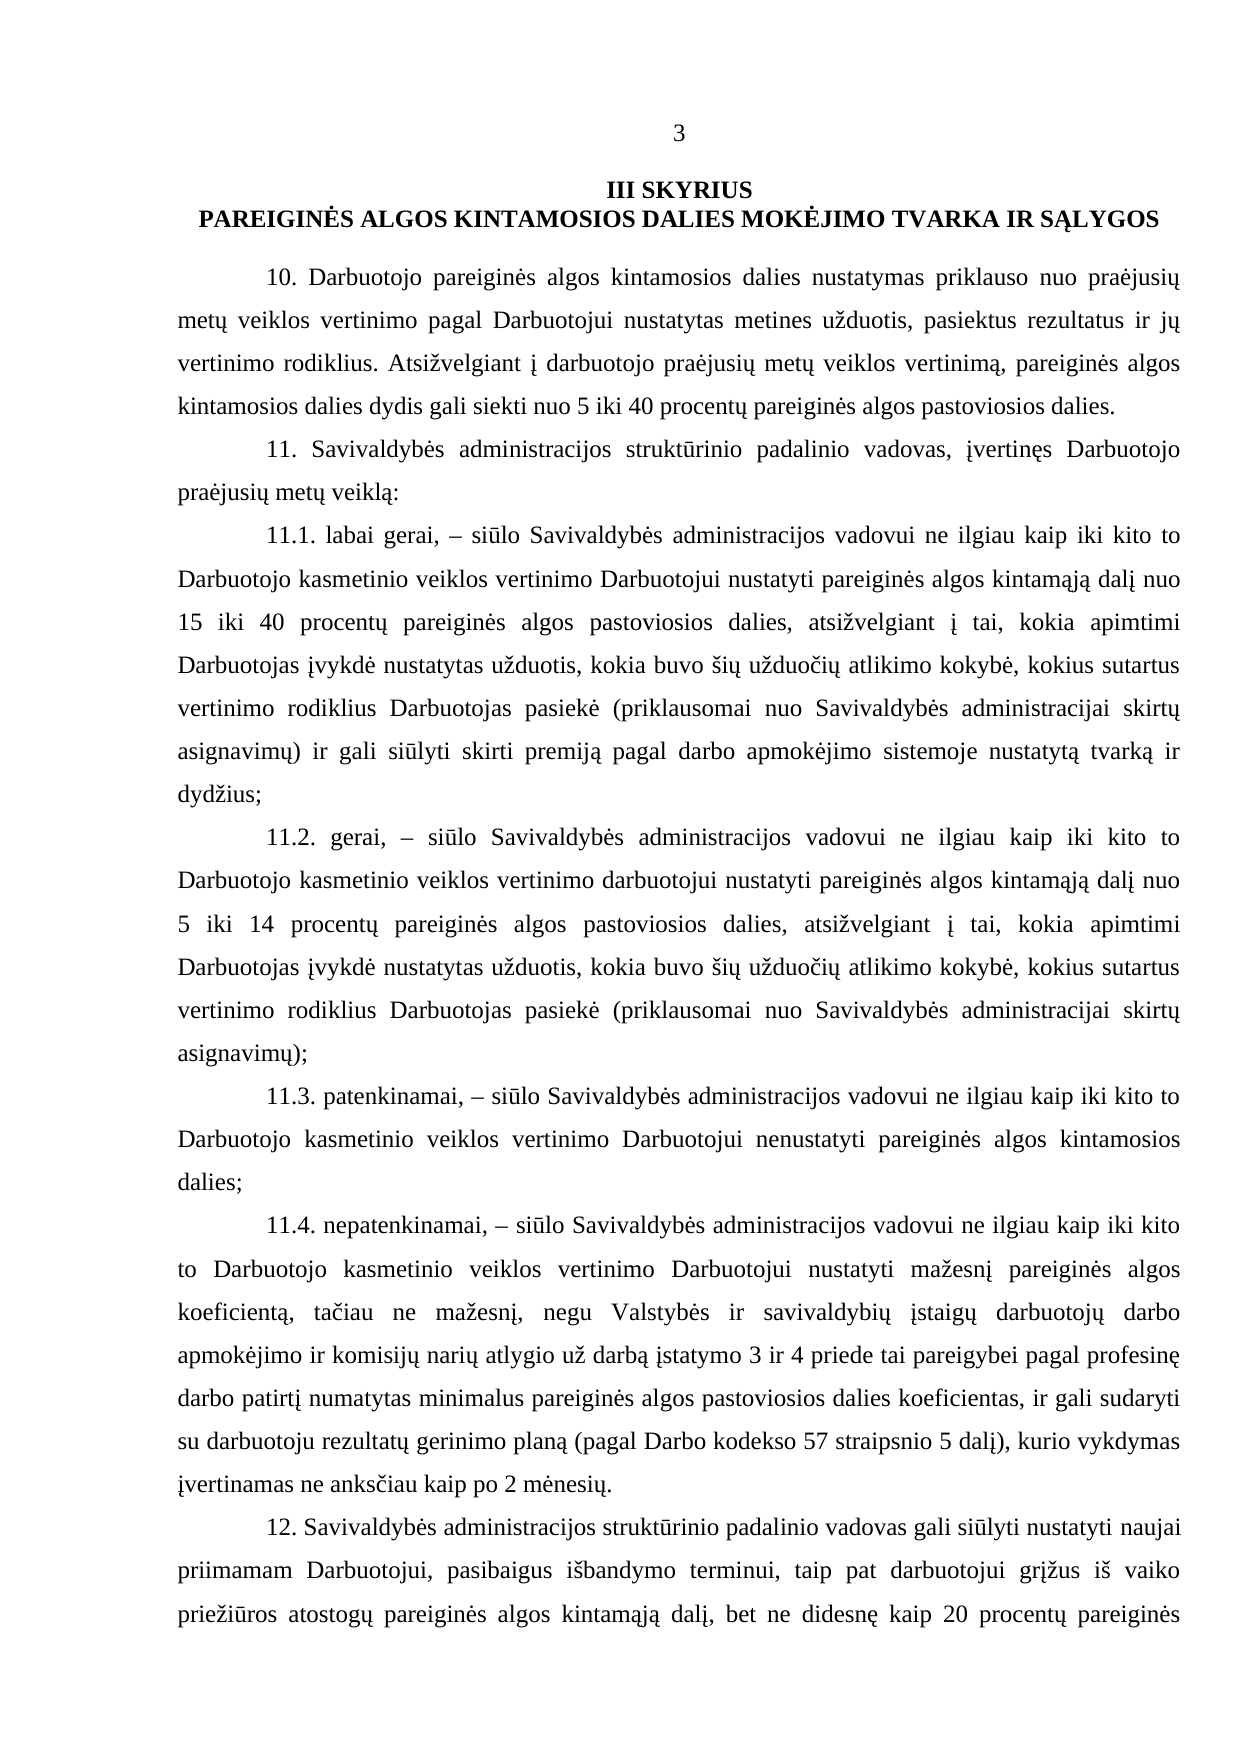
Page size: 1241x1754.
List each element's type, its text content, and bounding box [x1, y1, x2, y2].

text 12. Savivaldybės administracijos struktūrinio padalinio vadovas gali siūlyti nustatyti naujai priimamam Darbuotojui, pasibaigus išbandymo terminui, taip pat darbuotojui grįžus iš vaiko priežiūros atostogų pareiginės algos kintamąją dalį, bet ne didesnę kaip 20 procentų pareiginės [177, 1512, 1181, 1627]
text 11.2. gerai, – siūlo Savivaldybės administracijos vadovui ne ilgiau kaip iki kito to Darbuotojo kasmetinio veiklos vertinimo darbuotojui nustatyti pareiginės algos kintamąją dalį nuo 5 iki 14 procentų pareiginės algos pastoviosios dalies, atsižvelgiant į tai, kokia apimtimi Darbuotojas įvykdė nustatytas užduotis, kokia buvo šių užduočių atlikimo kokybė, kokius sutartus vertinimo rodiklius Darbuotojas pasiekė (priklausomai nuo Savivaldybės administracijai skirtų asignavimų); [177, 822, 1181, 1067]
text 11.4. nepatenkinamai, – siūlo Savivaldybės administracijos vadovui ne ilgiau kaip iki kito to Darbuotojo kasmetinio veiklos vertinimo Darbuotojui nustatyti mažesnį pareiginės algos koeficientą, tačiau ne mažesnį, negu Valstybės ir savivaldybių įstaigų darbuotojų darbo apmokėjimo ir komisijų narių atlygio už darbą įstatymo 3 ir 4 priede tai pareigybei pagal profesinę darbo patirtį numatytas minimalus pareiginės algos pastoviosios dalies koeficientas, ir gali sudaryti su darbuotoju rezultatų gerinimo planą (pagal Darbo kodekso 57 straipsnio 5 dalį), kurio vykdymas įvertinamas ne anksčiau kaip po 2 mėnesių. [177, 1211, 1181, 1498]
text 10. Darbuotojo pareiginės algos kintamosios dalies nustatymas priklauso nuo praėjusių metų veiklos vertinimo pagal Darbuotojui nustatytas metines užduotis, pasiektus rezultatus ir jų vertinimo rodiklius. Atsižvelgiant į darbuotojo praėjusių metų veiklos vertinimą, pareiginės algos kintamosios dalies dydis gali siekti nuo 5 iki 40 procentų pareiginės algos pastoviosios dalies. [177, 262, 1181, 420]
text PAREIGINĖS ALGOS KINTAMOSIOS DALIES MOKĖJIMO TVARKA IR SĄLYGOS [177, 204, 1181, 233]
text 11. Savivaldybės administracijos struktūrinio padalinio vadovas, įvertinęs Darbuotojo praėjusių metų veiklą: [177, 434, 1181, 506]
text 11.3. patenkinamai, – siūlo Savivaldybės administracijos vadovui ne ilgiau kaip iki kito to Darbuotojo kasmetinio veiklos vertinimo Darbuotojui nenustatyti pareiginės algos kintamosios dalies; [177, 1081, 1181, 1196]
text III SKYRIUS [177, 176, 1181, 204]
text 11.1. labai gerai, – siūlo Savivaldybės administracijos vadovui ne ilgiau kaip iki kito to Darbuotojo kasmetinio veiklos vertinimo Darbuotojui nustatyti pareiginės algos kintamąją dalį nuo 15 iki 40 procentų pareiginės algos pastoviosios dalies, atsižvelgiant į tai, kokia apimtimi Darbuotojas įvykdė nustatytas užduotis, kokia buvo šių užduočių atlikimo kokybė, kokius sutartus vertinimo rodiklius Darbuotojas pasiekė (priklausomai nuo Savivaldybės administracijai skirtų asignavimų) ir gali siūlyti skirti premiją pagal darbo apmokėjimo sistemoje nustatytą tvarką ir dydžius; [177, 521, 1181, 808]
